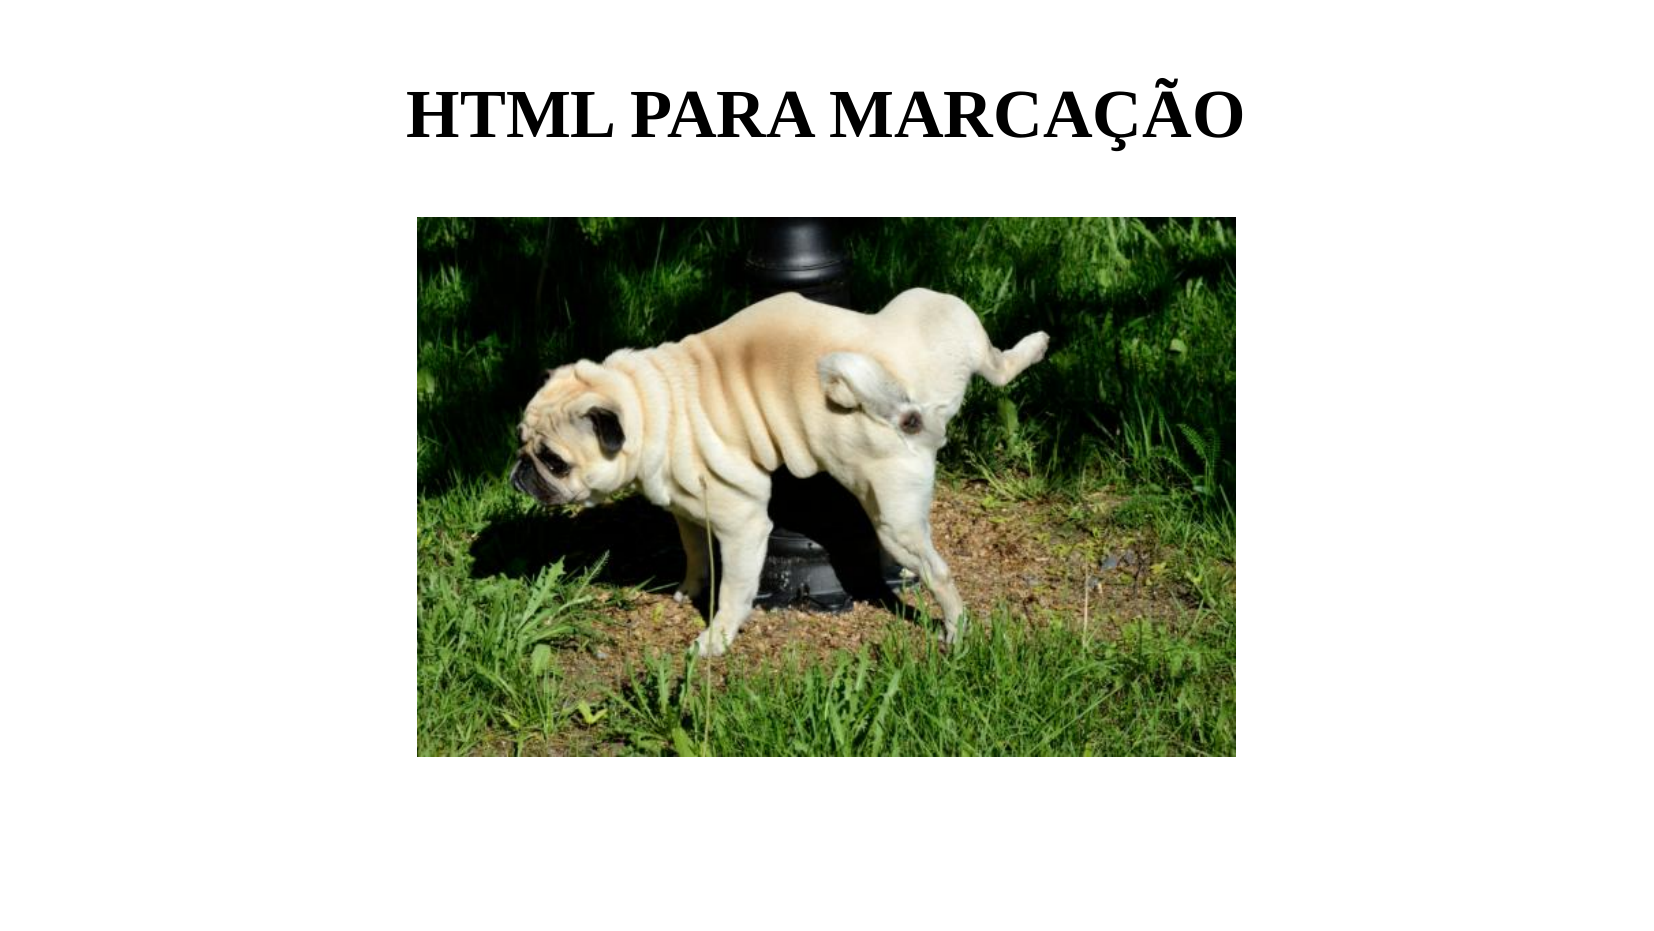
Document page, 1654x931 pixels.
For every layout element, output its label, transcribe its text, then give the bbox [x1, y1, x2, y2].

picture [417, 217, 1236, 758]
title HTML PARA MARCAÇÃO [82, 37, 1571, 193]
